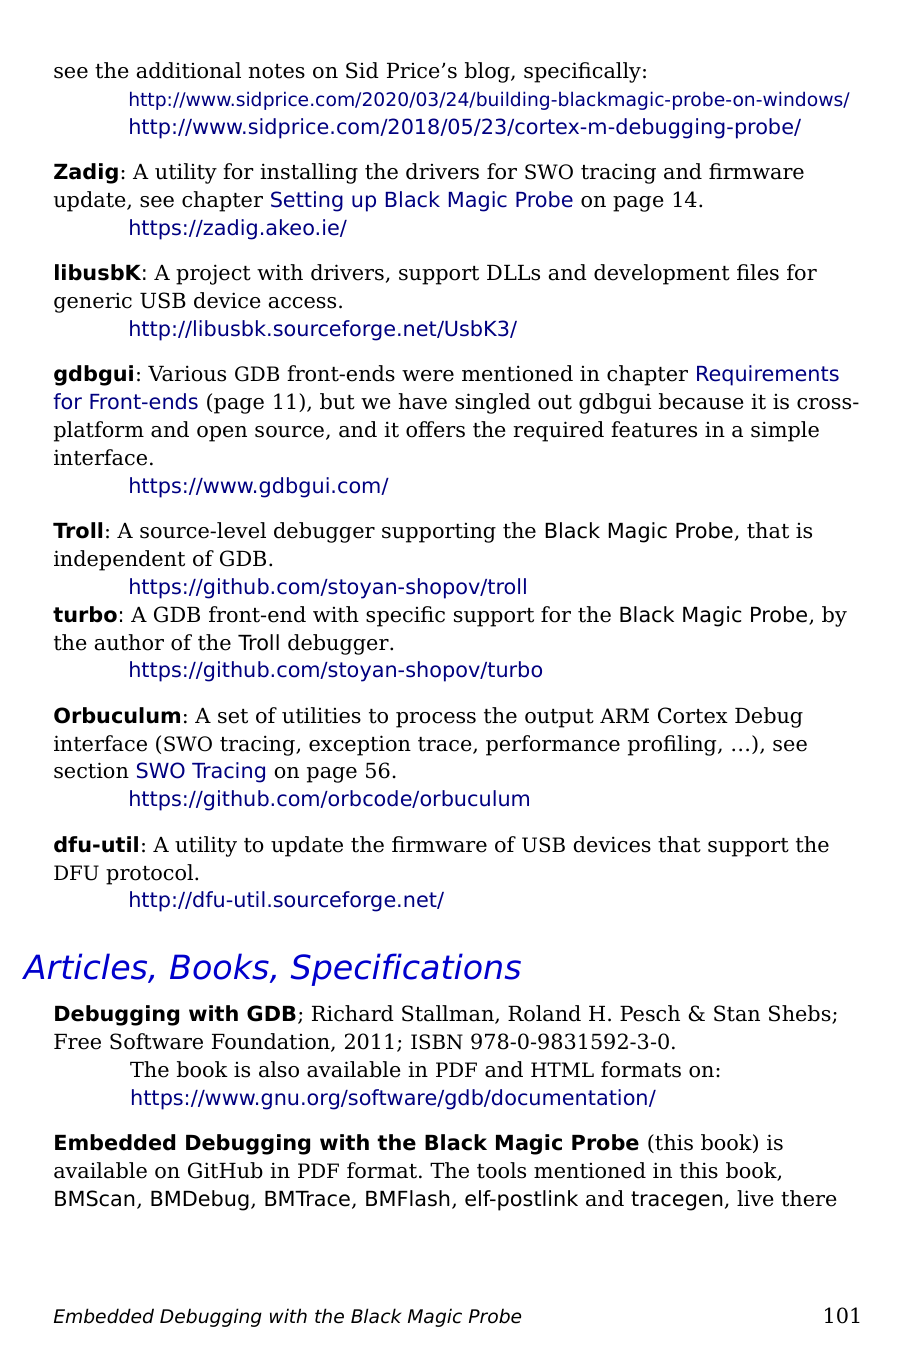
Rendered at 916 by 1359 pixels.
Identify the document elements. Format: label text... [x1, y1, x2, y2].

text Troll: A source-level debugger supporting the Black Magic Probe, that is independent of GDB. https://github.com/stoyan-shopov/troll turbo: A GDB front-end with specific support for the Black Magic Probe, by the author of the Troll debugger. https://github.com/stoyan-shopov/turbo [53, 519, 862, 683]
text gdbgui: Various GDB front-ends were mentioned in chapter Requirements for Front-ends (page 11), but we have singled out gdbgui because it is cross-platform and open source, and it offers the required features in a simple interface. https://www.gdbgui.com/ [53, 362, 862, 498]
subtitle Articles, Books, Specifications [24, 949, 862, 988]
text Orbuculum: A set of utilities to process the output ARM Cortex Debug interface (SWO tracing, exception trace, performance profiling, …), see section SWO Tracing on page 56. https://github.com/orbcode/orbuculum [53, 704, 862, 812]
text Debugging with GDB; Richard Stallman, Roland H. Pesch & Stan Shebs; Free Software Foundation, 2011; ISBN 978-0-9831592-3-0. The book is also available in PDF and HTML formats on: https://www.gnu.org/software/gdb/documentation/ [53, 1002, 862, 1110]
text see the additional notes on Sid Price’s blog, specifically: http://www.sidprice.com/2020/03/24/building-blackmagic-probe-on-windows/ http://www.sidprice.com/2018/05/23/cortex-m-debugging-probe/ [53, 59, 862, 139]
text Embedded Debugging with the Black Magic Probe (this book) is available on GitHub in PDF format. The tools mentioned in this book, BMScan, BMDebug, BMTrace, BMFlash, elf-postlink and tracegen, live there [53, 1131, 862, 1211]
text libusbK: A project with drivers, support DLLs and development files for generic USB device access. http://libusbk.sourceforge.net/UsbK3/ [53, 261, 862, 341]
text Zadig: A utility for installing the drivers for SWO tracing and firmware update, see chapter Setting up Black Magic Probe on page 14. https://zadig.akeo.ie/ [53, 160, 862, 240]
text dfu-util: A utility to update the firmware of USB devices that support the DFU protocol. http://dfu-util.sourceforge.net/ [53, 833, 862, 913]
